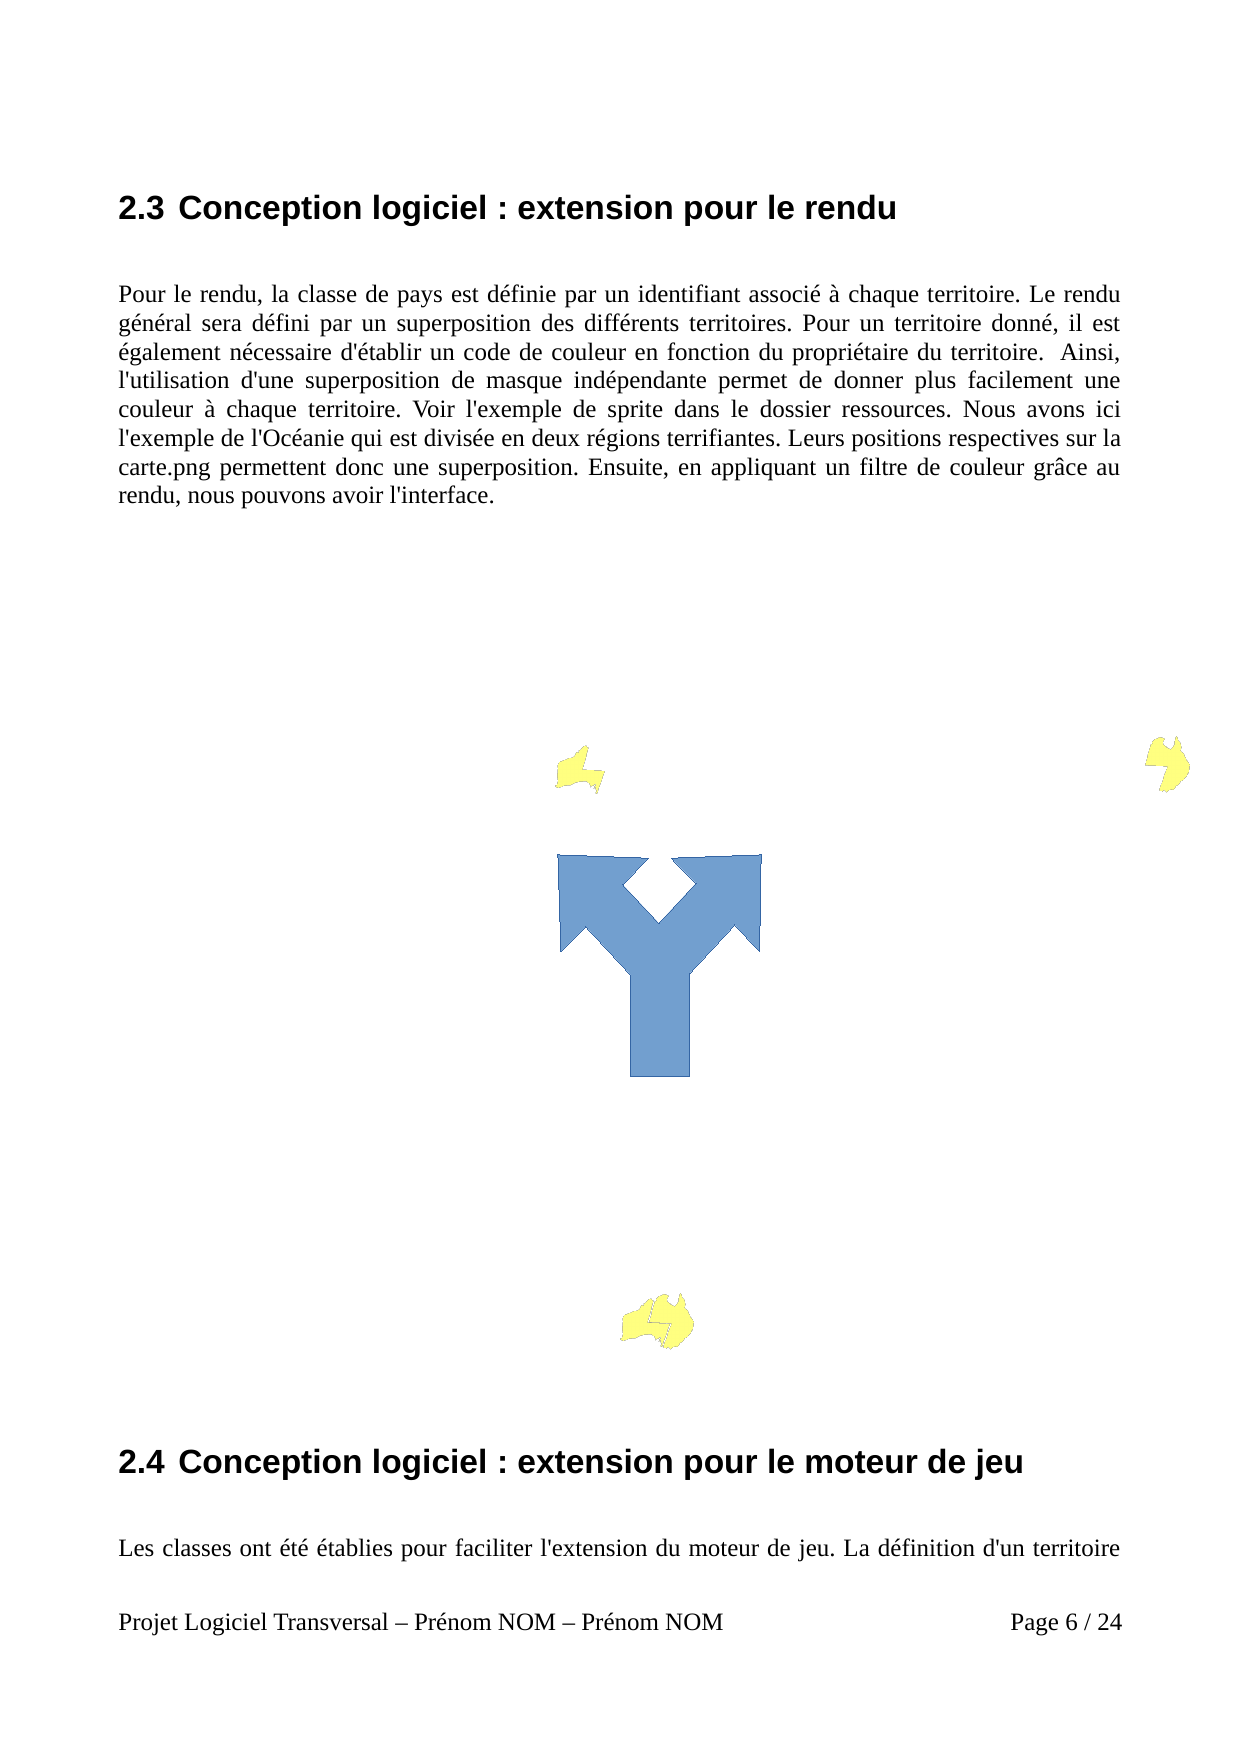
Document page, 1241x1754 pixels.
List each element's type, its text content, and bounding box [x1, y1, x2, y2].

text Les classes ont été établies pour faciliter l'extension du moteur de jeu. La définition d'un territoire [118, 1533, 1122, 1562]
picture [105, 555, 651, 835]
text Pour le rendu, la classe de pays est définie par un identifiant associé à chaque territoire. Le rendu général sera défini par un superposition des différents territoires. Pour un territoire donné, il est également nécessaire d'établir un code de couleur en fonction du propriétaire du territoire. Ainsi, l'utilisation d'une superposition de masque indépendante permet de donner plus facilement une couleur à chaque territoire. Voir l'exemple de sprite dans le dossier ressources. Nous avons ici l'exemple de l'Océanie qui est divisée en deux régions terrifiantes. Leurs positions respectives sur la carte.png permettent donc une superposition. Ensuite, en appliquant un filtre de couleur grâce au rendu, nous pouvons avoir l'interface. [118, 279, 1122, 509]
subtitle Conception logiciel : extension pour le rendu [118, 188, 1122, 227]
picture [170, 1108, 717, 1388]
picture [667, 551, 1213, 831]
subtitle Conception logiciel : extension pour le moteur de jeu [118, 1442, 1122, 1481]
